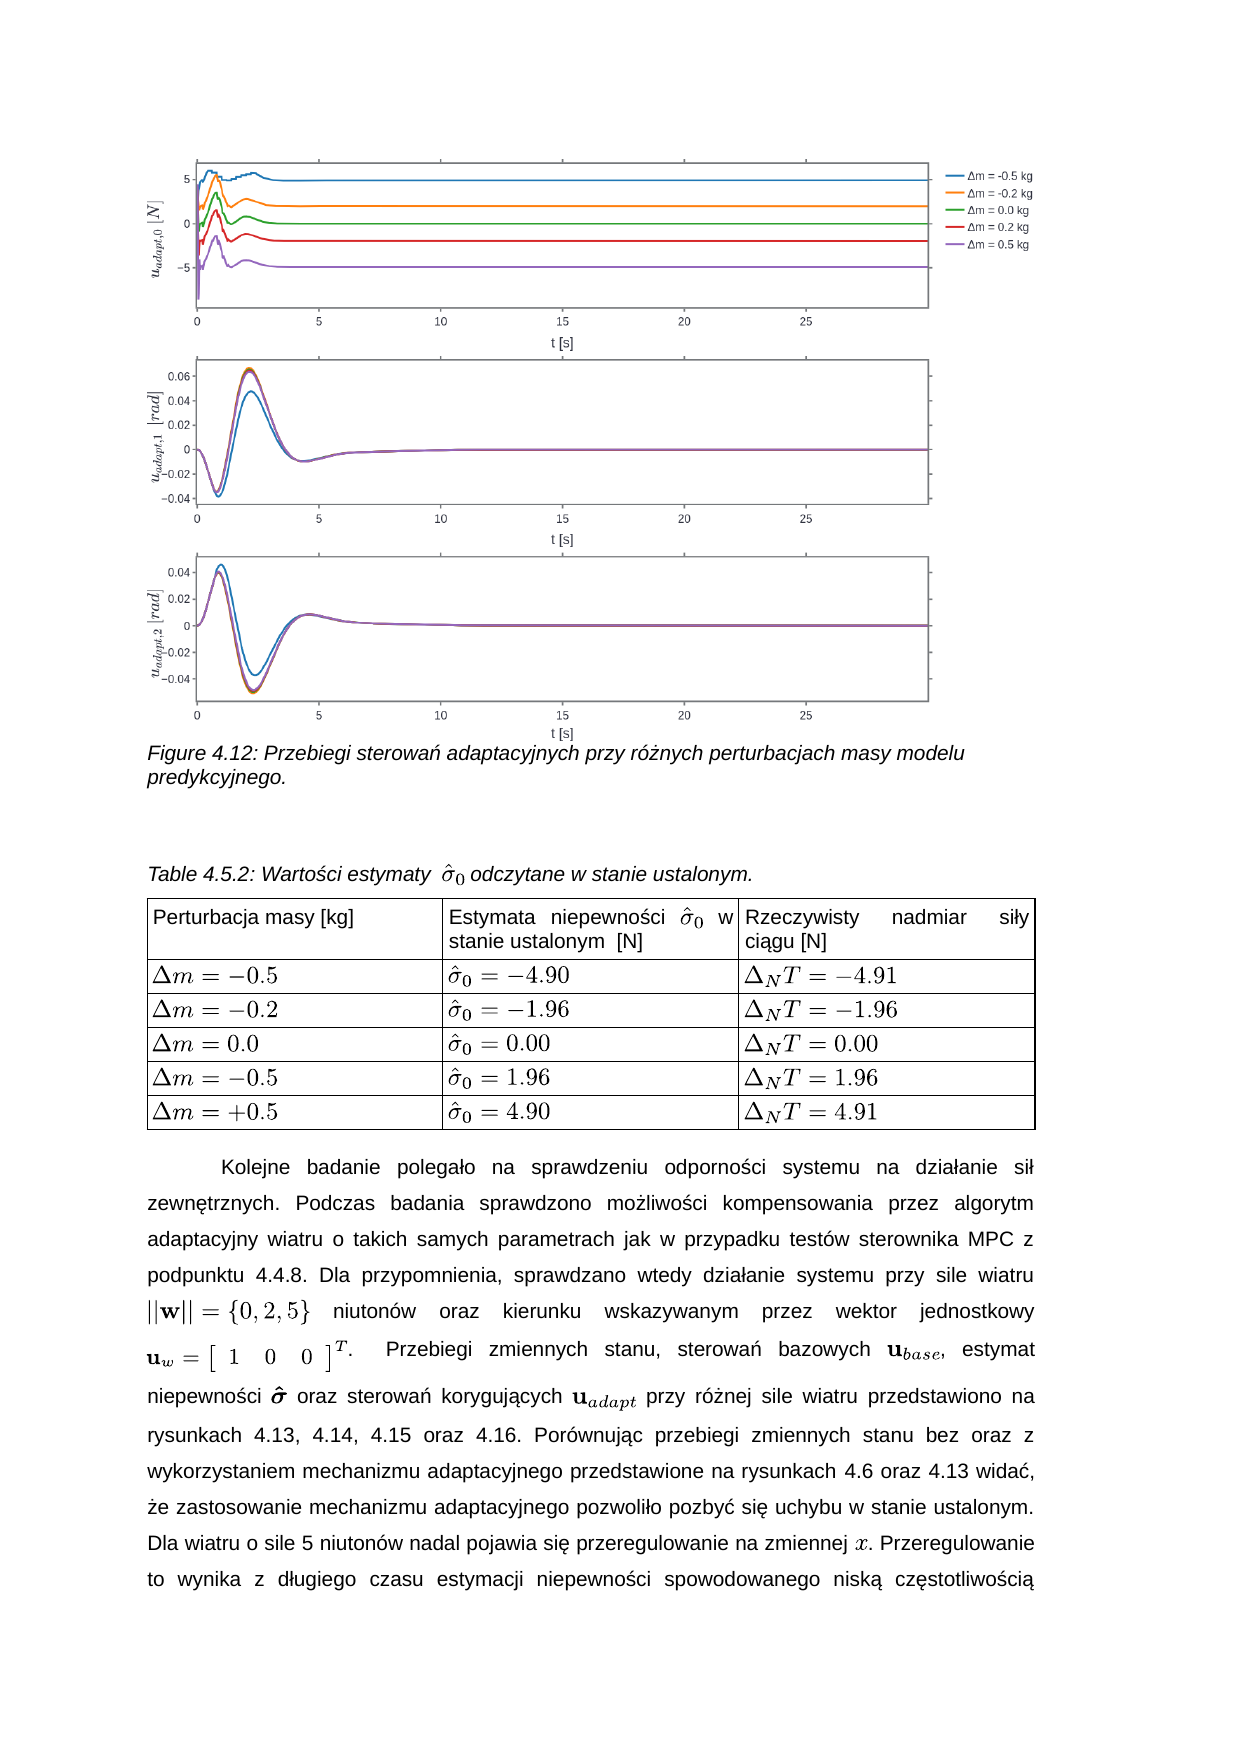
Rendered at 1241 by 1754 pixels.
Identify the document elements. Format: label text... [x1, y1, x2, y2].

table_cell [148, 1028, 442, 1061]
table_cell [739, 1028, 1034, 1061]
table_cell [739, 960, 1034, 993]
table_cell [443, 1028, 738, 1061]
text Kolejne badanie polegało na sprawdzeniu odporności systemu na działanie sił zewnętrznych. Podczas badania sprawdzono możliwości kompensowania przez algorytm adaptacyjny wiatru o takich samych parametrach jak w przypadku testów sterownika MPC z podpunktu 4.4.8. Dla przypomnienia, sprawdzano wtedy działanie systemu przy sile wiatru niutonów oraz kierunku wskazywanym przez wektor jednostkowy . Przebiegi zmiennych stanu, sterowań bazowych , estymat niepewności oraz sterowań korygujących przy różnej sile wiatru przedstawiono na rysunkach 4.13, 4.14, 4.15 oraz 4.16. Porównując przebiegi zmiennych stanu bez oraz z wykorzystaniem mechanizmu adaptacyjnego przedstawione na rysunkach 4.6 oraz 4.13 widać, że zastosowanie mechanizmu adaptacyjnego pozwoliło pozbyć się uchybu w stanie ustalonym. Dla wiatru o sile 5 niutonów nadal pojawia się przeregulowanie na zmiennej . Przeregulowanie to wynika z długiego czasu estymacji niepewności spowodowanego niską częstotliwością [147, 1155, 1035, 1590]
table_cell [443, 1062, 738, 1095]
table_cell [443, 994, 738, 1027]
table_cell [443, 960, 738, 993]
text Figure 4.12: Przebiegi sterowań adaptacyjnych przy różnych perturbacjach masy modelu predykcyjnego. [147, 741, 1035, 789]
table_cell [148, 1062, 442, 1095]
table_cell [148, 960, 442, 993]
table_cell [739, 994, 1034, 1027]
text Table 4.5.2: Wartości estymaty odczytane w stanie ustalonym. [147, 862, 1035, 886]
table_cell [739, 1096, 1034, 1129]
table_cell [443, 1096, 738, 1129]
picture [147, 159, 1035, 741]
table_cell [148, 1096, 442, 1129]
table_cell [739, 1062, 1034, 1095]
table_header Rzeczywisty nadmiar siły ciągu [N] [739, 899, 1034, 959]
table_cell [148, 994, 442, 1027]
table_header Estymata niepewności w stanie ustalonym [N] [443, 899, 738, 959]
table_header Perturbacja masy [kg] [148, 899, 442, 959]
